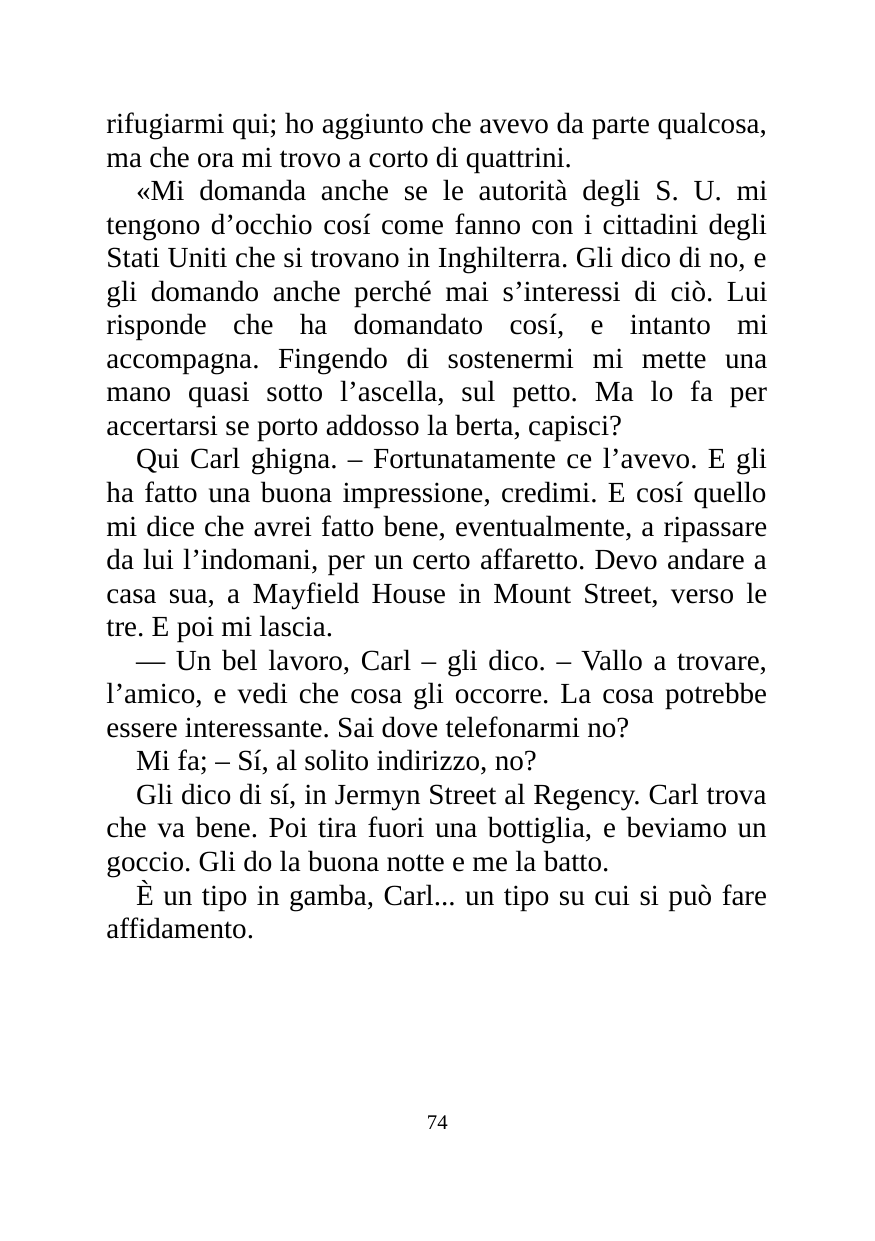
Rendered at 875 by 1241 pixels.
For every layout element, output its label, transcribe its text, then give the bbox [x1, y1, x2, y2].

text Mi fa; – Sí, al solito indirizzo, no? [106, 743, 768, 777]
text «Mi domanda anche se le autorità degli S. U. mi tengono d’occhio cosí come fanno con i cittadini degli Stati Uniti che si trovano in Inghilterra. Gli dico di no, e gli domando anche perché mai s’interessi di ciò. Lui risponde che ha domandato cosí, e intanto mi accompagna. Fingendo di sostenermi mi mette una mano quasi sotto l’ascella, sul petto. Ma lo fa per accertarsi se porto addosso la berta, capisci? [106, 173, 768, 442]
text — Un bel lavoro, Carl – gli dico. – Vallo a trovare, l’amico, e vedi che cosa gli occorre. La cosa potrebbe essere interessante. Sai dove telefonarmi no? [106, 643, 768, 743]
text rifugiarmi qui; ho aggiunto che avevo da parte qualcosa, ma che ora mi trovo a corto di quattrini. [106, 106, 768, 173]
text Qui Carl ghigna. – Fortunatamente ce l’avevo. E gli ha fatto una buona impressione, credimi. E cosí quello mi dice che avrei fatto bene, eventualmente, a ripassare da lui l’indomani, per un certo affaretto. Devo andare a casa sua, a Mayfield House in Mount Street, verso le tre. E poi mi lascia. [106, 442, 768, 643]
text È un tipo in gamba, Carl... un tipo su cui si può fare affidamento. [106, 878, 768, 945]
text Gli dico di sí, in Jermyn Street al Regency. Carl trova che va bene. Poi tira fuori una bottiglia, e beviamo un goccio. Gli do la buona notte e me la batto. [106, 777, 768, 878]
